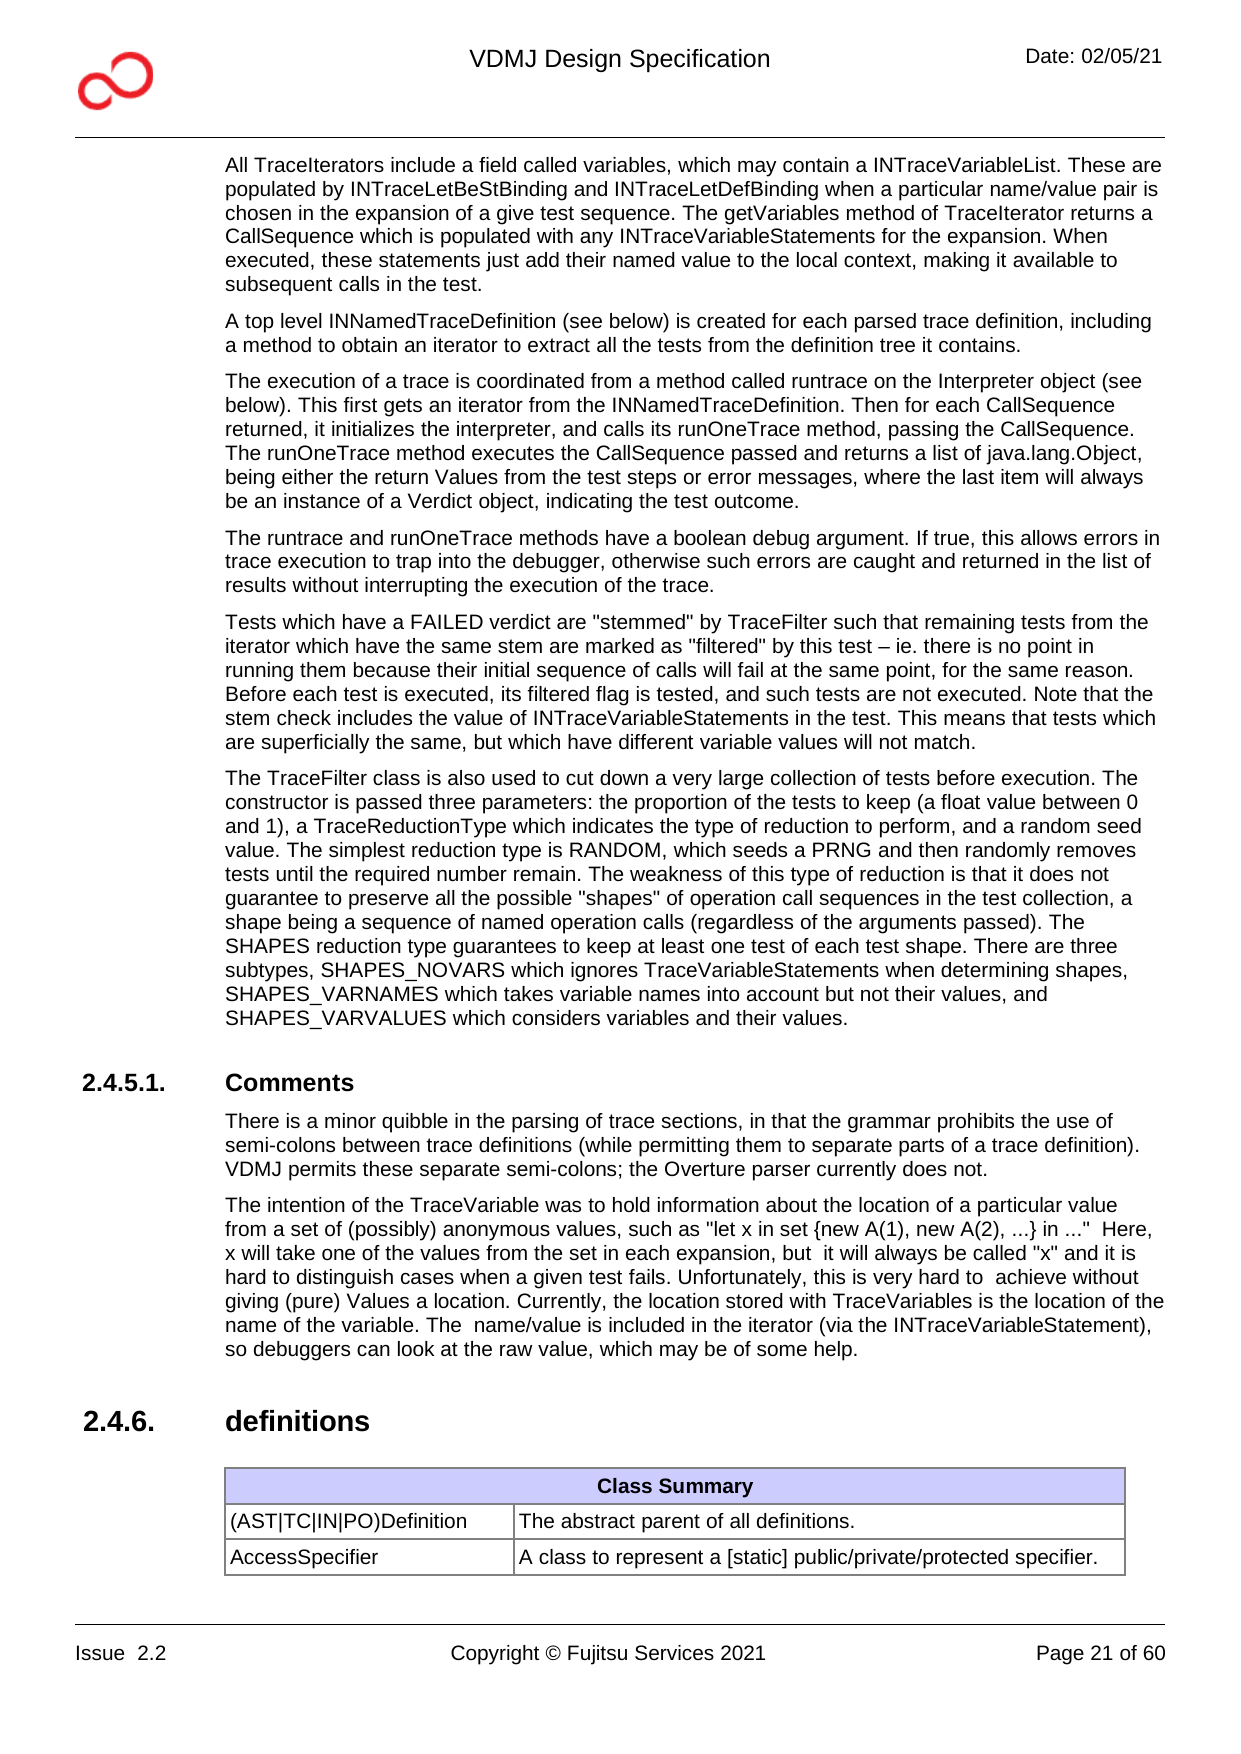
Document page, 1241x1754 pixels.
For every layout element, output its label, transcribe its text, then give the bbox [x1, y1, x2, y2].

table_header Class Summary [226, 1469, 1124, 1503]
picture [78, 44, 153, 120]
text There is a minor quibble in the parsing of trace sections, in that the grammar prohibits the use of semi-colons between trace definitions (while permitting them to separate parts of a trace definition). VDMJ permits these separate semi-colons; the Overture parser currently does not. [225, 1109, 1165, 1181]
subtitle Comments [75, 1067, 1165, 1097]
text The execution of a trace is coordinated from a method called runtrace on the Interpreter object (see below). This first gets an iterator from the INNamedTraceDefinition. Then for each CallSequence returned, it initializes the interpreter, and calls its runOneTrace method, passing the CallSequence. The runOneTrace method executes the CallSequence passed and returns a list of java.lang.Object, being either the return Values from the test steps or error messages, where the last item will always be an instance of a Verdict object, indicating the test outcome. [225, 369, 1165, 513]
subtitle definitions [75, 1404, 1165, 1437]
table_cell A class to represent a [static] public/private/protected specifier. [515, 1540, 1124, 1574]
text A top level INNamedTraceDefinition (see below) is created for each parsed trace definition, including a method to obtain an iterator to extract all the tests from the definition tree it contains. [225, 309, 1165, 357]
table_cell AccessSpecifier [226, 1540, 513, 1574]
table_cell The abstract parent of all definitions. [515, 1505, 1124, 1538]
table_cell (AST|TC|IN|PO)Definition [226, 1505, 513, 1538]
text The runtrace and runOneTrace methods have a boolean debug argument. If true, this allows errors in trace execution to trap into the debugger, otherwise such errors are caught and returned in the list of results without interrupting the execution of the trace. [225, 526, 1165, 598]
text The intention of the TraceVariable was to hold information about the location of a particular value from a set of (possibly) anonymous values, such as "let x in set {new A(1), new A(2), ...} in ..." Here, x will take one of the values from the set in each expansion, but it will always be called "x" and it is hard to distinguish cases when a given test fails. Unfortunately, this is very hard to achieve without giving (pure) Values a location. Currently, the location stored with TraceVariables is the location of the name of the variable. The name/value is included in the iterator (via the INTraceVariableStatement), so debuggers can look at the raw value, which may be of some help. [225, 1193, 1165, 1361]
text All TraceIterators include a field called variables, which may contain a INTraceVariableList. These are populated by INTraceLetBeStBinding and INTraceLetDefBinding when a particular name/value pair is chosen in the expansion of a give test sequence. The getVariables method of TraceIterator returns a CallSequence which is populated with any INTraceVariableStatements for the expansion. When executed, these statements just add their named value to the local context, making it available to subsequent calls in the test. [225, 153, 1165, 297]
text The TraceFilter class is also used to cut down a very large collection of tests before execution. The constructor is passed three parameters: the proportion of the tests to keep (a float value between 0 and 1), a TraceReductionType which indicates the type of reduction to perform, and a random seed value. The simplest reduction type is RANDOM, which seeds a PRNG and then randomly removes tests until the required number remain. The weakness of this type of reduction is that it does not guarantee to preserve all the possible "shapes" of operation call sequences in the test collection, a shape being a sequence of named operation calls (regardless of the arguments passed). The SHAPES reduction type guarantees to keep at least one test of each test shape. There are three subtypes, SHAPES_NOVARS which ignores TraceVariableStatements when determining shapes, SHAPES_VARNAMES which takes variable names into account but not their values, and SHAPES_VARVALUES which considers variables and their values. [225, 766, 1165, 1030]
text Tests which have a FAILED verdict are "stemmed" by TraceFilter such that remaining tests from the iterator which have the same stem are marked as "filtered" by this test – ie. there is no point in running them because their initial sequence of calls will fail at the same point, for the same reason. Before each test is executed, its filtered flag is tested, and such tests are not executed. Note that the stem check includes the value of INTraceVariableStatements in the test. This means that tests which are superficially the same, but which have different variable values will not match. [225, 610, 1165, 754]
